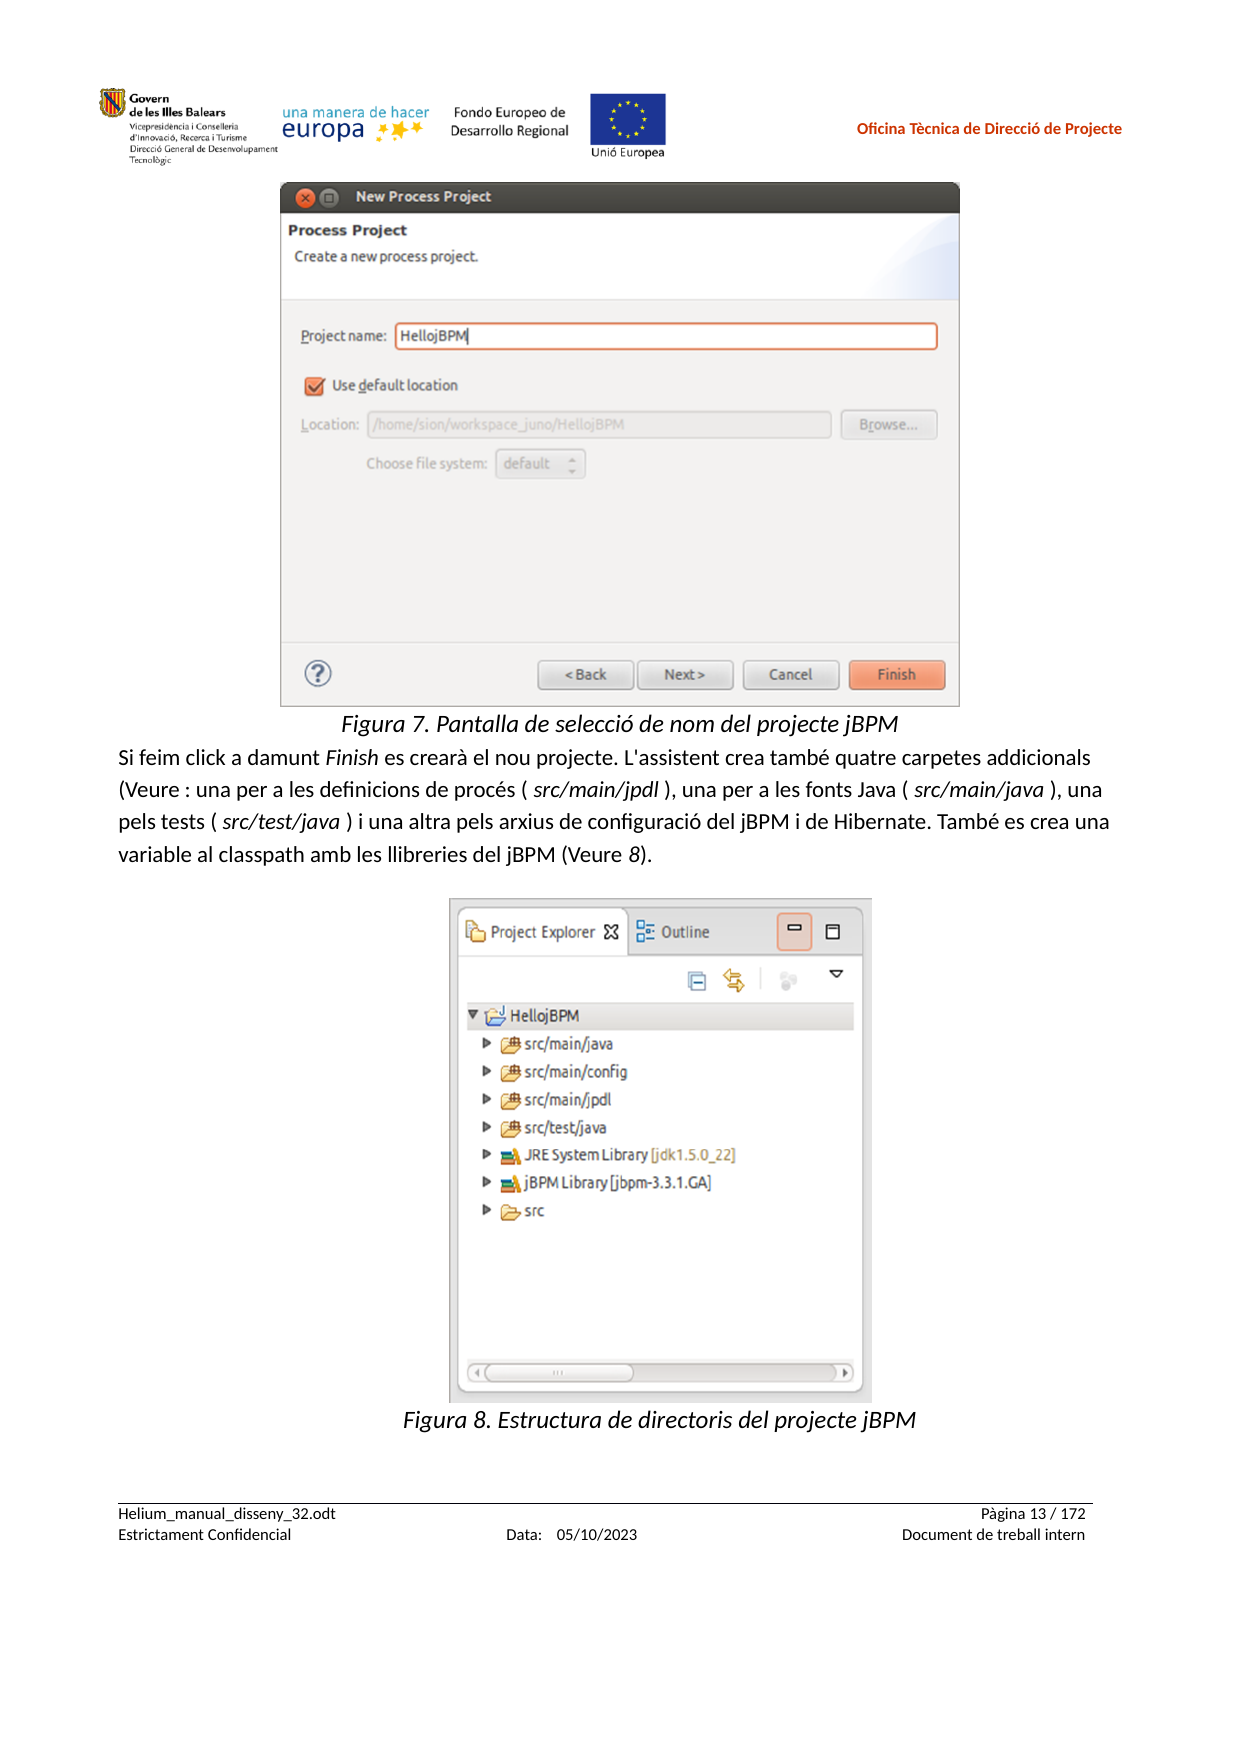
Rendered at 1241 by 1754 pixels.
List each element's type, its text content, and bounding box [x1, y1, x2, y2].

picture [447, 896, 873, 1404]
picture [99, 87, 668, 166]
text Figura 7. Pantalla de selecció de nom del projecte jBPM [279, 709, 962, 739]
text Si feim click a damunt Finish es crearà el nou projecte. L'assistent crea també quatre carpetes addicionals (Veure : una per a les definicions de procés ( src/main/jpdl ), una per a les fonts Java ( src/main/java ), una pels tests ( src/test/java ) i una altra pels arxius de configuració del jBPM i de Hibernate. També es crea una variable al classpath amb les llibreries del jBPM (Veure 8). [118, 168, 1122, 868]
picture [278, 180, 962, 709]
text Figura 8. Estructura de directoris del projecte jBPM [364, 1404, 955, 1434]
